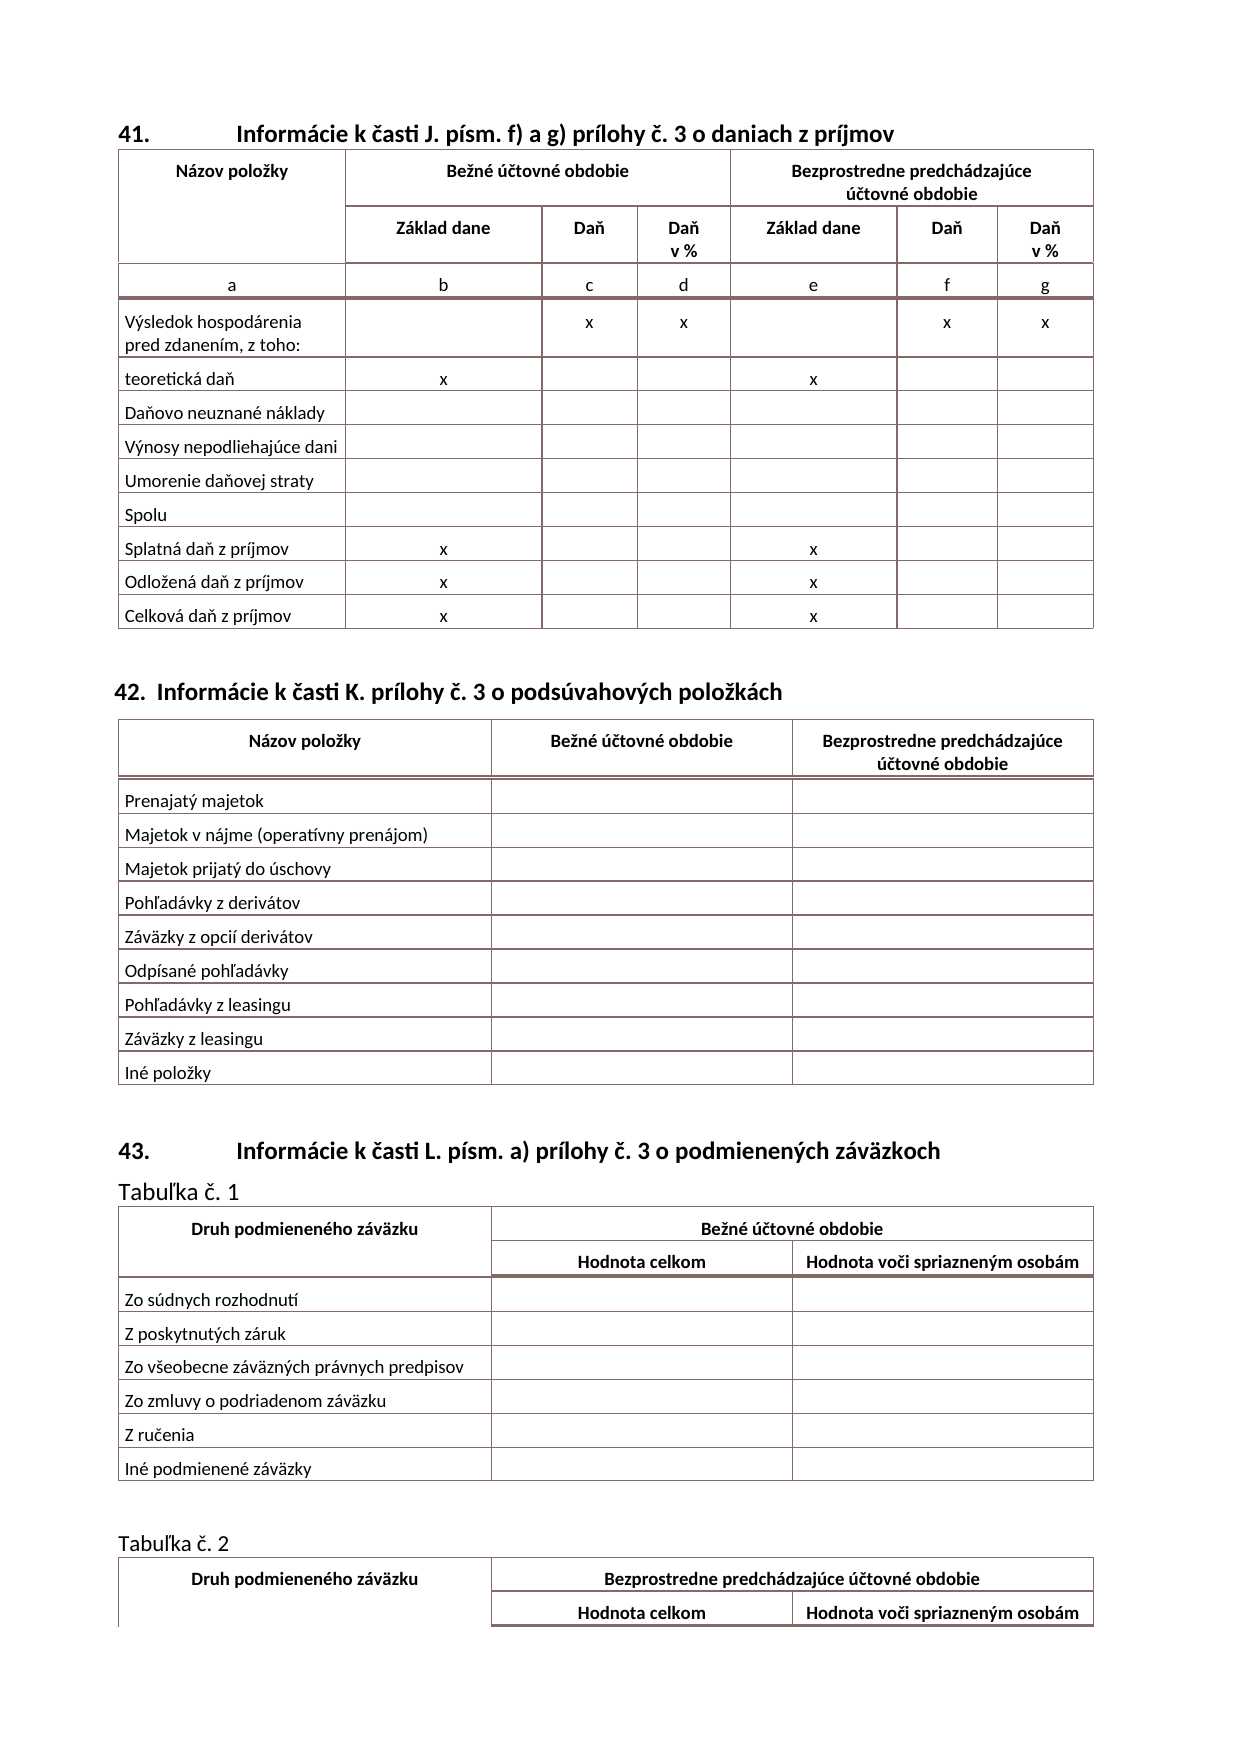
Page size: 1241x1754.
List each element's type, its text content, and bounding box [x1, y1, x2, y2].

table_cell [793, 1414, 1093, 1447]
table_cell [998, 358, 1093, 390]
table_cell e [731, 264, 896, 296]
table_cell Hodnota voči spriazneným osobám [793, 1241, 1093, 1274]
table_cell [638, 425, 730, 458]
table_cell [793, 1380, 1093, 1413]
table_cell Umorenie daňovej straty [119, 459, 345, 492]
table_cell [492, 916, 792, 948]
table_cell [638, 391, 730, 424]
table_cell [346, 391, 541, 424]
table_cell Odložená daň z príjmov [119, 561, 345, 594]
table_cell Zo zmluvy o podriadenom záväzku [119, 1380, 491, 1413]
table_cell [492, 882, 792, 914]
table_cell [793, 1346, 1093, 1379]
table_cell g [998, 264, 1093, 296]
table_cell [793, 1052, 1093, 1084]
table_cell Iné položky [119, 1052, 491, 1084]
table_cell d [638, 264, 730, 296]
table_cell x [731, 595, 896, 628]
table_header Názov položky [119, 720, 491, 775]
table_cell [793, 848, 1093, 880]
table_cell [793, 1312, 1093, 1345]
table_cell x [731, 527, 896, 560]
table_cell Prenajatý majetok [119, 780, 491, 813]
table_cell [793, 1018, 1093, 1050]
table_cell [346, 300, 541, 356]
text Tabuľka č. 1 [118, 1176, 1122, 1206]
table_cell x [638, 300, 730, 356]
table_cell [793, 882, 1093, 914]
table_cell Spolu [119, 493, 345, 526]
table_cell b [346, 264, 541, 296]
table_cell [543, 595, 637, 628]
table_cell [998, 391, 1093, 424]
table_cell [543, 425, 637, 458]
table_cell [793, 1278, 1093, 1311]
table_cell [638, 527, 730, 560]
table_cell [638, 493, 730, 526]
table_cell [731, 493, 896, 526]
table_cell [346, 493, 541, 526]
table_cell [492, 1448, 792, 1480]
table_cell Hodnota celkom [492, 1241, 792, 1274]
table_cell [492, 814, 792, 847]
table_header Druh podmieneného záväzku [119, 1558, 491, 1627]
table_cell Zo súdnych rozhodnutí [119, 1278, 491, 1311]
table_cell [492, 848, 792, 880]
table_cell [998, 527, 1093, 560]
table_cell Výnosy nepodliehajúce dani [119, 425, 345, 458]
table_cell [638, 561, 730, 594]
table_cell Hodnota voči spriazneným osobám [793, 1592, 1093, 1624]
table_cell Z ručenia [119, 1414, 491, 1447]
table_cell [898, 493, 997, 526]
table_header Bežné účtovné obdobie [492, 720, 792, 775]
table_cell [492, 984, 792, 1016]
table_cell [543, 561, 637, 594]
table_cell a [119, 264, 345, 296]
table_cell [898, 595, 997, 628]
table_cell [638, 595, 730, 628]
table_cell x [731, 358, 896, 390]
table_header Bezprostredne predchádzajúce účtovné obdobie [793, 720, 1093, 775]
table_cell [998, 493, 1093, 526]
table_cell [492, 1312, 792, 1345]
table_cell [492, 1380, 792, 1413]
table_header Bezprostredne predchádzajúce účtovné obdobie [731, 150, 1093, 205]
table_cell [793, 1448, 1093, 1480]
table_cell [793, 950, 1093, 982]
table_cell x [898, 300, 997, 356]
table_cell c [543, 264, 637, 296]
table_cell [492, 1414, 792, 1447]
table_header Bežné účtovné obdobie [492, 1207, 1093, 1240]
table_cell Celková daň z príjmov [119, 595, 345, 628]
table_cell [543, 493, 637, 526]
table_cell Majetok prijatý do úschovy [119, 848, 491, 880]
table_cell Záväzky z opcií derivátov [119, 916, 491, 948]
table_cell [492, 950, 792, 982]
table_cell [898, 391, 997, 424]
table_cell [793, 814, 1093, 847]
table_cell [543, 527, 637, 560]
table_cell [492, 1346, 792, 1379]
table_cell Základ dane [346, 207, 541, 262]
table_cell x [998, 300, 1093, 356]
table_cell [492, 1052, 792, 1084]
text 43. Informácie k časti L. písm. a) prílohy č. 3 o podmienených záväzkoch [118, 1135, 1122, 1166]
table_cell [492, 780, 792, 813]
table_cell Z poskytnutých záruk [119, 1312, 491, 1345]
table_cell Hodnota celkom [492, 1592, 792, 1624]
table_cell x [346, 561, 541, 594]
table_cell Daň [898, 207, 997, 262]
table_header Druh podmieneného záväzku [119, 1207, 491, 1276]
table_cell [998, 561, 1093, 594]
table_cell Zo všeobecne záväzných právnych predpisov [119, 1346, 491, 1379]
table_cell [793, 780, 1093, 813]
table_cell Pohľadávky z derivátov [119, 882, 491, 914]
table_cell x [543, 300, 637, 356]
table_header Názov položky [119, 150, 345, 262]
table_cell [731, 459, 896, 492]
table_cell [638, 358, 730, 390]
table_cell Daň [543, 207, 637, 262]
table_cell x [731, 561, 896, 594]
table_cell [898, 459, 997, 492]
table_cell Iné podmienené záväzky [119, 1448, 491, 1480]
table_cell [898, 358, 997, 390]
table_cell [543, 459, 637, 492]
table_cell [543, 391, 637, 424]
table_cell [638, 459, 730, 492]
table_cell Splatná daň z príjmov [119, 527, 345, 560]
table_cell Daň v % [998, 207, 1093, 262]
table_cell [898, 561, 997, 594]
table_cell [543, 358, 637, 390]
text 41. Informácie k časti J. písm. f) a g) prílohy č. 3 o daniach z príjmov [118, 118, 1122, 149]
table_cell Odpísané pohľadávky [119, 950, 491, 982]
table_cell [346, 425, 541, 458]
table_cell x [346, 358, 541, 390]
table_cell [492, 1018, 792, 1050]
table_cell [998, 425, 1093, 458]
table_cell [492, 1278, 792, 1311]
table_cell [731, 425, 896, 458]
table_cell [998, 459, 1093, 492]
table_cell [898, 527, 997, 560]
table_cell x [346, 595, 541, 628]
table_cell teoretická daň [119, 358, 345, 390]
text 42. Informácie k časti K. prílohy č. 3 o podsúvahových položkách [114, 676, 1122, 707]
table_header Bezprostredne predchádzajúce účtovné obdobie [492, 1558, 1093, 1590]
table_cell [793, 916, 1093, 948]
table_cell [731, 391, 896, 424]
table_cell Daňovo neuznané náklady [119, 391, 345, 424]
table_cell Výsledok hospodárenia pred zdanením, z toho: [119, 300, 345, 356]
table_cell [731, 300, 896, 356]
table_cell [793, 984, 1093, 1016]
table_cell [998, 595, 1093, 628]
table_cell [898, 425, 997, 458]
table_cell Pohľadávky z leasingu [119, 984, 491, 1016]
table_cell Základ dane [731, 207, 896, 262]
table_cell Záväzky z leasingu [119, 1018, 491, 1050]
table_cell x [346, 527, 541, 560]
table_cell Majetok v nájme (operatívny prenájom) [119, 814, 491, 847]
table_header Bežné účtovné obdobie [346, 150, 730, 205]
table_cell Daň v % [638, 207, 730, 262]
table_cell f [898, 264, 997, 296]
table_cell [346, 459, 541, 492]
text Tabuľka č. 2 [118, 1529, 1122, 1557]
